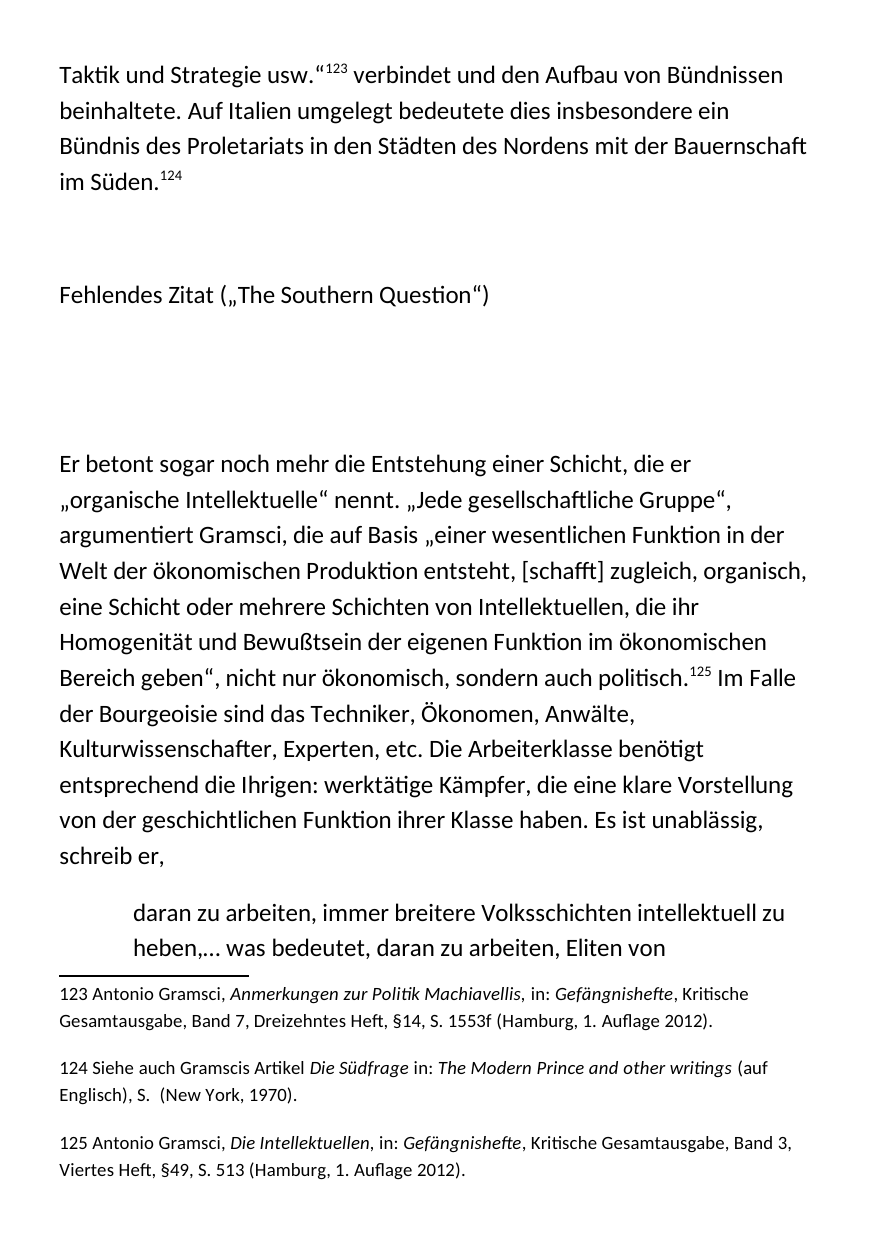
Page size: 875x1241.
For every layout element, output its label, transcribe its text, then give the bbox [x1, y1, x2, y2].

text Fehlendes Zitat („The Southern Question“) [59, 279, 815, 310]
text Antonio Gramsci, Die Intellektuellen, in: Gefängnishefte, Kritische Gesamtausgabe, Band 3, Viertes Heft, §49, S. 513 (Hamburg, 1. Auflage 2012). [59, 1131, 815, 1181]
text Er betont sogar noch mehr die Entstehung einer Schicht, die er „organische Intellektuelle“ nennt. „Jede gesellschaftliche Gruppe“, argumentiert Gramsci, die auf Basis „einer wesentlichen Funktion in der Welt der ökonomischen Produktion entsteht, [schafft] zugleich, organisch, eine Schicht oder mehrere Schichten von Intellektuellen, die ihr Homogenität und Bewußtsein der eigenen Funktion im ökonomischen Bereich geben“, nicht nur ökonomisch, sondern auch politisch. Im Falle der Bourgeoisie sind das Techniker, Ökonomen, Anwälte, Kulturwissenschafter, Experten, etc. Die Arbeiterklasse benötigt entsprechend die Ihrigen: werktätige Kämpfer, die eine klare Vorstellung von der geschichtlichen Funktion ihrer Klasse haben. Es ist unablässig, schreib er, [59, 448, 815, 871]
text Antonio Gramsci, Anmerkungen zur Politik Machiavellis, in: Gefängnishefte, Kritische Gesamtausgabe, Band 7, Dreizehntes Heft, §14, S. 1553f (Hamburg, 1. Auflage 2012). [59, 982, 815, 1032]
text Siehe auch Gramscis Artikel Die Südfrage in: The Modern Prince and other writings (auf Englisch), S. (New York, 1970). [59, 1056, 815, 1107]
text Taktik und Strategie usw.“ verbindet und den Aufbau von Bündnissen beinhaltete. Auf Italien umgelegt bedeutete dies insbesondere ein Bündnis des Proletariats in den Städten des Nordens mit der Bauernschaft im Süden. [59, 59, 815, 197]
text daran zu arbeiten, immer breitere Volksschichten intellektuell zu heben,… was bedeutet, daran zu arbeiten, Eliten von [133, 897, 815, 963]
